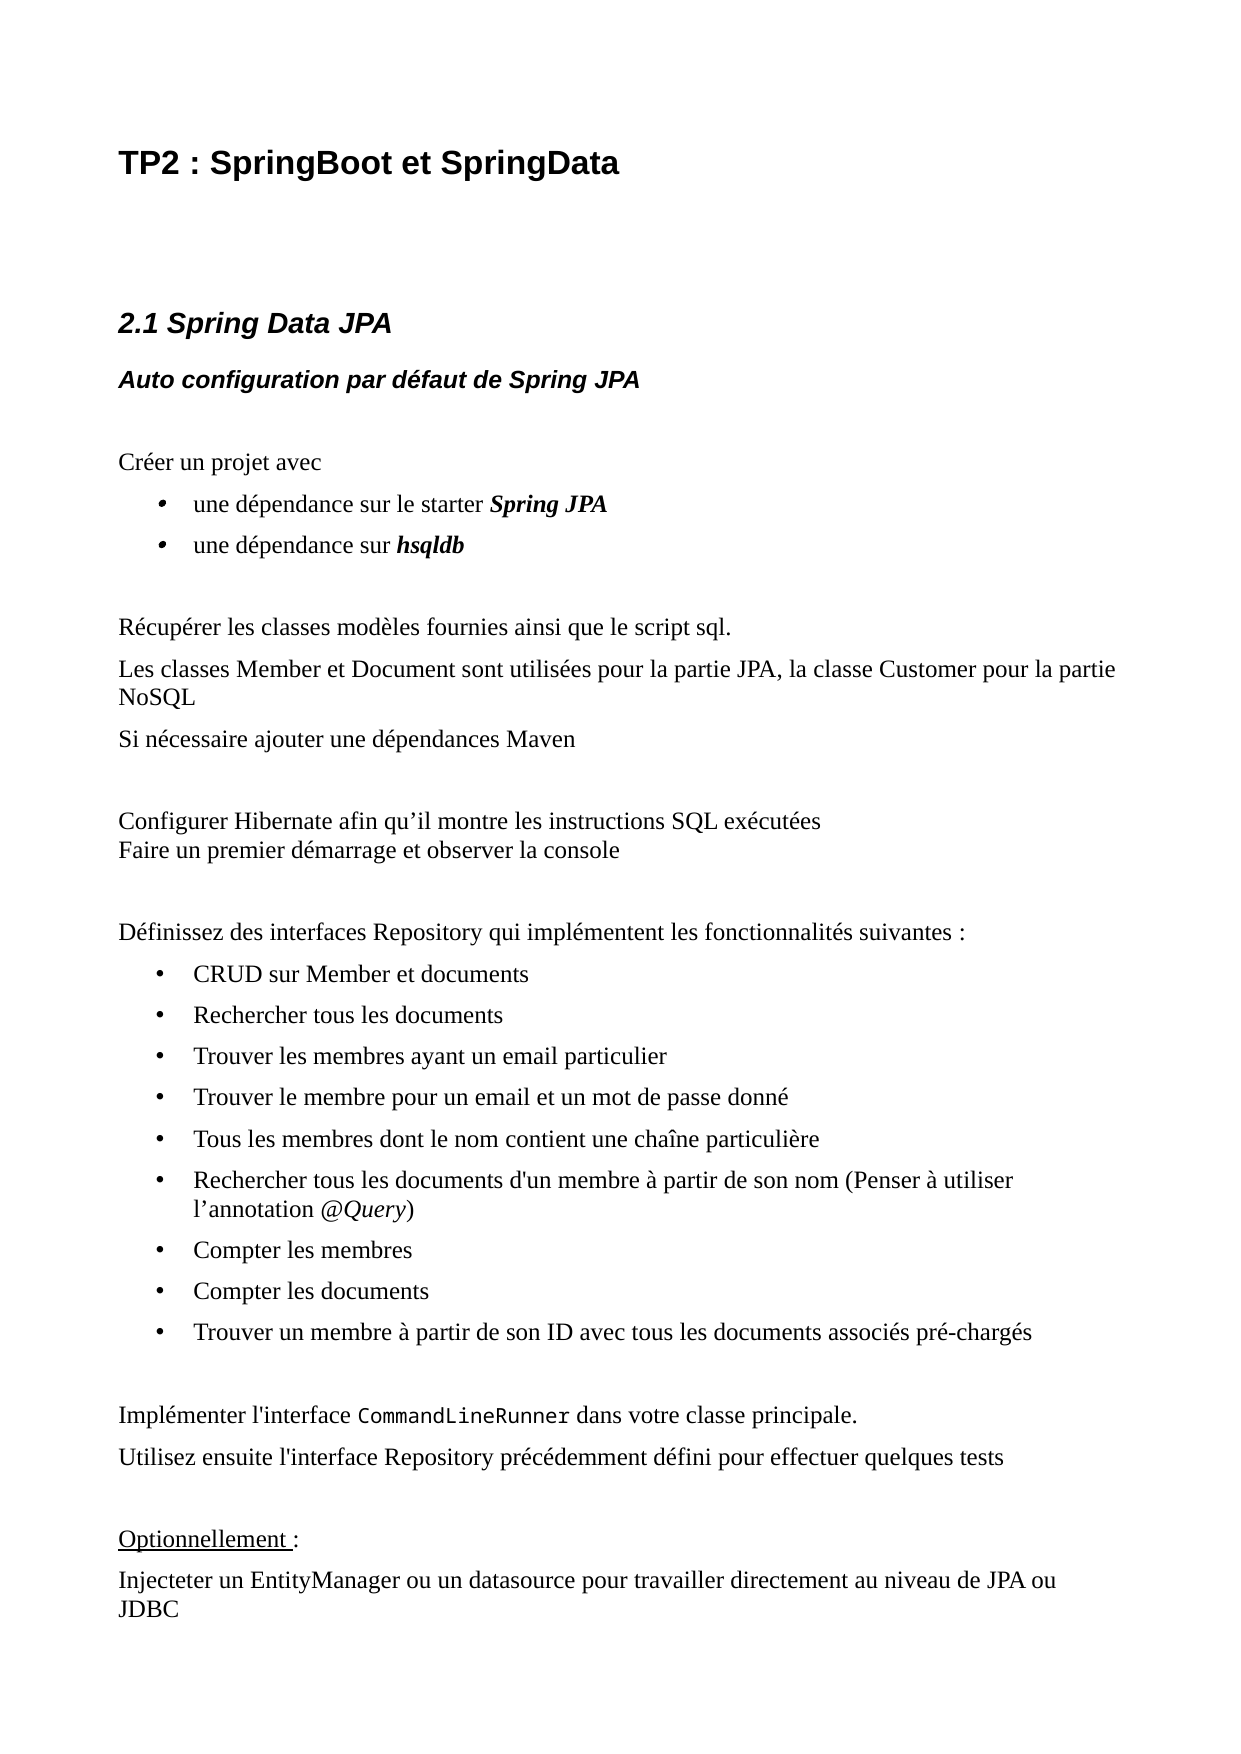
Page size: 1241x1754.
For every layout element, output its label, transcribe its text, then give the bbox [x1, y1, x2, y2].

text Injecteter un EntityManager ou un datasource pour travailler directement au niveau de JPA ou JDBC [118, 1566, 1122, 1623]
text Si nécessaire ajouter une dépendances Maven [118, 724, 1122, 752]
text Les classes Member et Document sont utilisées pour la partie JPA, la classe Customer pour la partie NoSQL [118, 654, 1122, 711]
text Implémenter l'interface CommandLineRunner dans votre classe principale. [118, 1400, 1122, 1429]
list Trouver les membres ayant un email particulier [156, 1041, 1122, 1070]
text Définissez des interfaces Repository qui implémentent les fonctionnalités suivantes : [118, 917, 1122, 946]
list CRUD sur Member et documents [156, 959, 1122, 987]
list Rechercher tous les documents d'un membre à partir de son nom (Penser à utiliser l’annotation @Query) [156, 1165, 1122, 1222]
list Compter les membres [156, 1235, 1122, 1264]
subtitle TP2 : SpringBoot et SpringData [118, 143, 1122, 182]
text Configurer Hibernate afin qu’il montre les instructions SQL exécutées Faire un premier démarrage et observer la console [118, 806, 1122, 864]
list une dépendance sur le starter Spring JPA [156, 489, 1122, 517]
list Trouver un membre à partir de son ID avec tous les documents associés pré-chargés [156, 1317, 1122, 1346]
text Optionnellement : [118, 1524, 1122, 1553]
text Utilisez ensuite l'interface Repository précédemment défini pour effectuer quelques tests [118, 1442, 1122, 1471]
text Récupérer les classes modèles fournies ainsi que le script sql. [118, 612, 1122, 641]
list Compter les documents [156, 1276, 1122, 1305]
list une dépendance sur hsqldb [156, 530, 1122, 559]
list Trouver le membre pour un email et un mot de passe donné [156, 1082, 1122, 1111]
list Tous les membres dont le nom contient une chaîne particulière [156, 1124, 1122, 1152]
text Créer un projet avec [118, 447, 1122, 476]
list Rechercher tous les documents [156, 1000, 1122, 1029]
subtitle Auto configuration par défaut de Spring JPA [118, 365, 1122, 394]
subtitle 2.1 Spring Data JPA [118, 307, 1122, 340]
